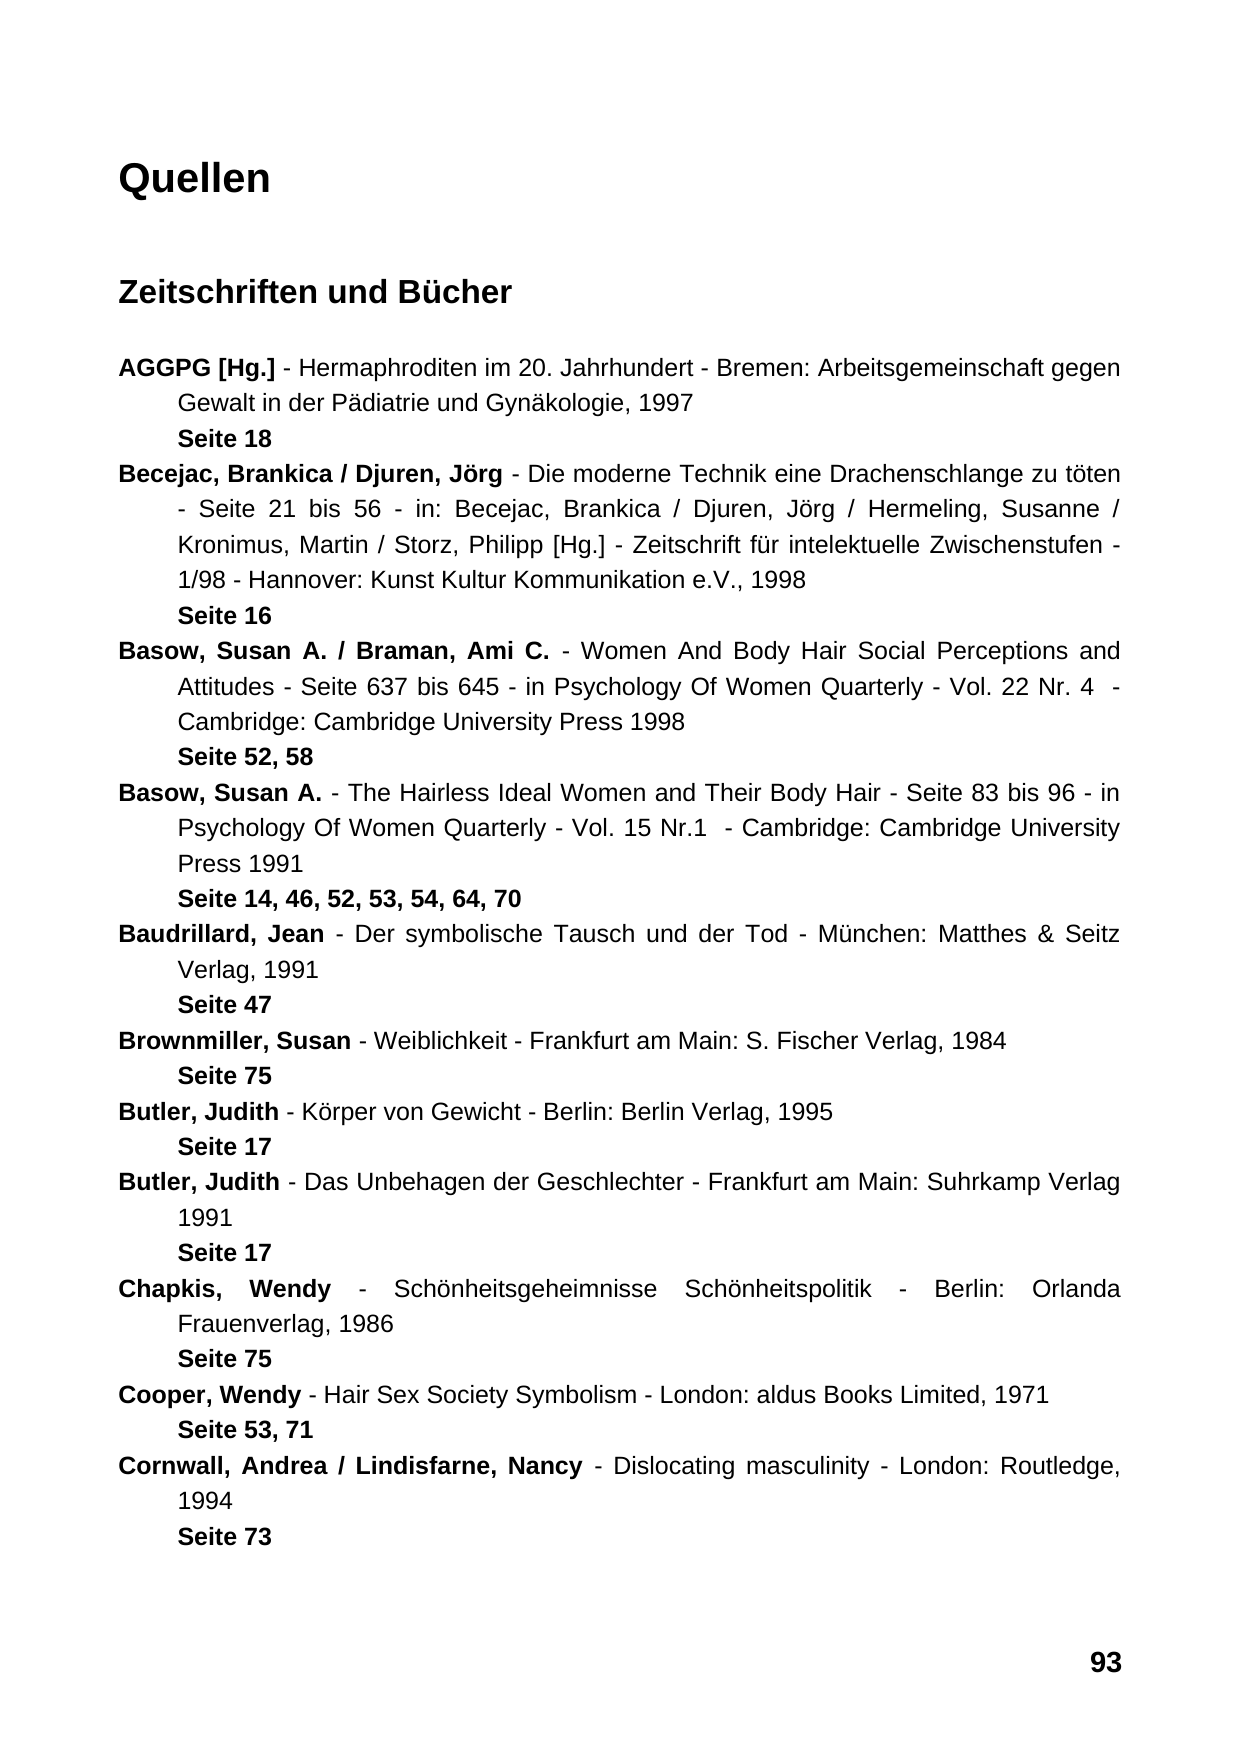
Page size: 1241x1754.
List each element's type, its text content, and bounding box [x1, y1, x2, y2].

text Seite 14, 46, 52, 53, 54, 64, 70 [177, 877, 1122, 913]
text Quellen [118, 153, 1122, 201]
text Zeitschriften und Bücher [118, 272, 1122, 311]
text AGGPG [Hg.] - Hermaphroditen im 20. Jahrhundert - Bremen: Arbeitsgemeinschaft gegen Gewalt in der Pädiatrie und Gynäkologie, 1997 [118, 346, 1122, 417]
text Chapkis, Wendy - Schönheitsgeheimnisse Schönheitspolitik - Berlin: Orlanda Frauenverlag, 1986 [118, 1267, 1122, 1338]
text Seite 16 [177, 594, 1122, 629]
text Seite 17 [177, 1125, 1122, 1161]
text Basow, Susan A. - The Hairless Ideal Women and Their Body Hair - Seite 83 bis 96 - in Psychology Of Women Quarterly - Vol. 15 Nr.1 - Cambridge: Cambridge University Press 1991 [118, 771, 1122, 877]
text Seite 18 [177, 417, 1122, 452]
text Cooper, Wendy - Hair Sex Society Symbolism - London: aldus Books Limited, 1971 [118, 1373, 1122, 1409]
text Seite 73 [177, 1515, 1122, 1550]
text Seite 53, 71 [177, 1409, 1122, 1444]
text Seite 47 [177, 984, 1122, 1019]
text Baudrillard, Jean - Der symbolische Tausch und der Tod - München: Matthes & Seitz Verlag, 1991 [118, 913, 1122, 984]
text Seite 52, 58 [177, 736, 1122, 771]
text Seite 75 [177, 1338, 1122, 1373]
text Brownmiller, Susan - Weiblichkeit - Frankfurt am Main: S. Fischer Verlag, 1984 [118, 1019, 1122, 1054]
text Seite 75 [177, 1054, 1122, 1090]
text Butler, Judith - Körper von Gewicht - Berlin: Berlin Verlag, 1995 [118, 1090, 1122, 1125]
text Seite 17 [177, 1232, 1122, 1267]
text Becejac, Brankica / Djuren, Jörg - Die moderne Technik eine Drachenschlange zu töten - Seite 21 bis 56 - in: Becejac, Brankica / Djuren, Jörg / Hermeling, Susanne / Kronimus, Martin / Storz, Philipp [Hg.] - Zeitschrift für intelektuelle Zwischenstufen - 1/98 - Hannover: Kunst Kultur Kommunikation e.V., 1998 [118, 452, 1122, 594]
text Basow, Susan A. / Braman, Ami C. - Women And Body Hair Social Perceptions and Attitudes - Seite 637 bis 645 - in Psychology Of Women Quarterly - Vol. 22 Nr. 4 - Cambridge: Cambridge University Press 1998 [118, 629, 1122, 736]
text Butler, Judith - Das Unbehagen der Geschlechter - Frankfurt am Main: Suhrkamp Verlag 1991 [118, 1161, 1122, 1232]
text Cornwall, Andrea / Lindisfarne, Nancy - Dislocating masculinity - London: Routledge, 1994 [118, 1444, 1122, 1515]
